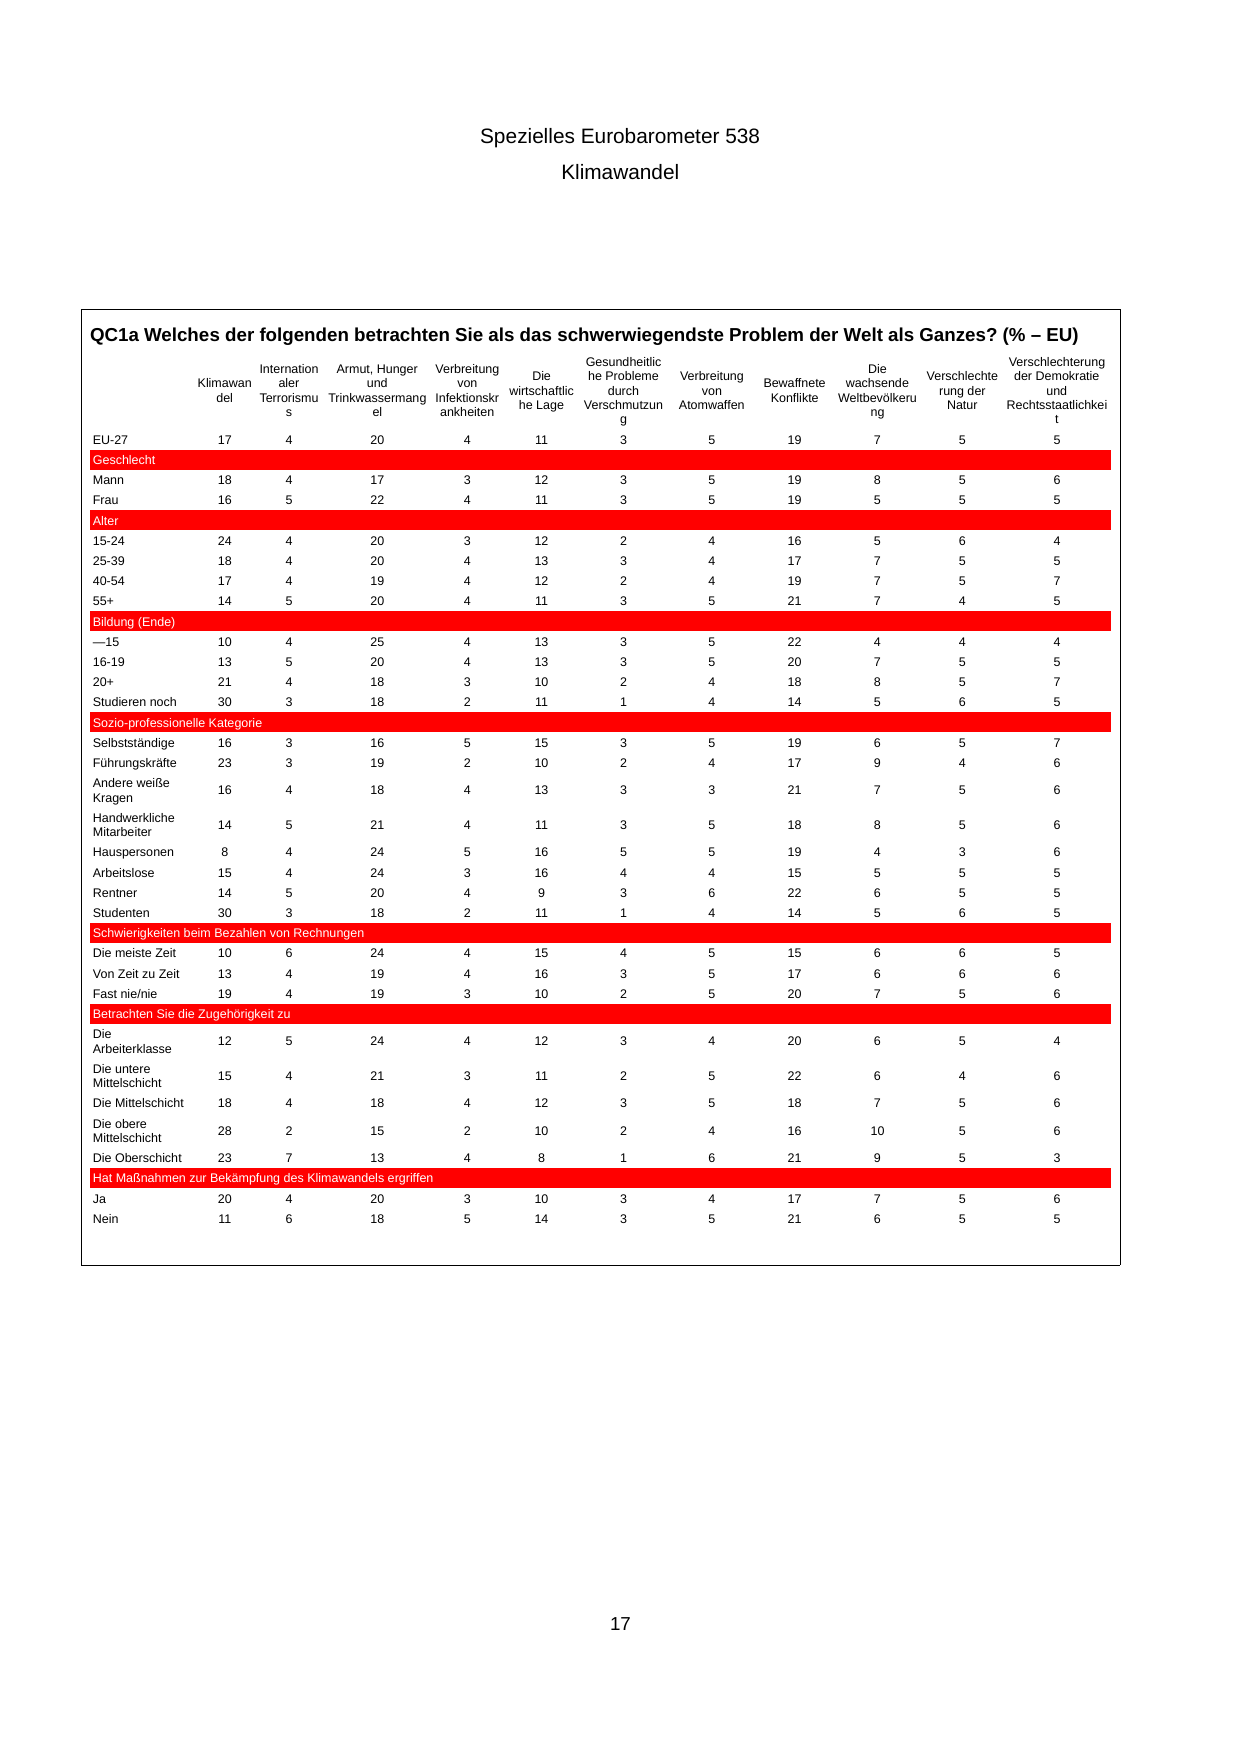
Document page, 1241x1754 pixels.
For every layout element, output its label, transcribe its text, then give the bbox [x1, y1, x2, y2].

table_cell 7 [833, 551, 922, 571]
table_cell Die Oberschicht [90, 1148, 194, 1168]
table_cell 5 [667, 1209, 756, 1229]
table_header Gesundheitliche Probleme durch Verschmutzung [580, 352, 667, 429]
table_cell 14 [503, 1209, 579, 1229]
table_cell 19 [756, 490, 833, 510]
table_cell 20 [756, 1024, 833, 1058]
table_cell 8 [195, 842, 254, 862]
table_cell Hauspersonen [90, 842, 194, 862]
table_cell 5 [833, 862, 922, 882]
table_cell 3 [1003, 1148, 1111, 1168]
table_cell 6 [1003, 963, 1111, 983]
table_cell 6 [833, 963, 922, 983]
table_cell 24 [323, 943, 431, 963]
table_cell 6 [833, 1059, 922, 1093]
table_cell 5 [922, 551, 1002, 571]
table_cell 3 [580, 1093, 667, 1113]
table_cell 10 [503, 753, 579, 773]
table_cell 17 [756, 963, 833, 983]
table_cell 13 [503, 652, 579, 672]
table_cell 21 [756, 773, 833, 807]
table_cell 6 [833, 1024, 922, 1058]
table_header Die wachsende Weltbevölkerung [833, 352, 922, 429]
table_cell 18 [323, 692, 431, 712]
table_cell 15 [503, 733, 579, 753]
table_cell 3 [255, 692, 323, 712]
table_cell 4 [667, 692, 756, 712]
table_cell 20 [323, 591, 431, 611]
table_cell 8 [503, 1148, 579, 1168]
table_cell 20 [323, 883, 431, 903]
table_cell 11 [503, 692, 579, 712]
table_cell Geschlecht [90, 450, 1111, 470]
table_cell 11 [503, 903, 579, 923]
table_cell 3 [431, 672, 503, 692]
table_cell 5 [922, 429, 1002, 449]
table_cell 4 [667, 571, 756, 591]
table_cell 17 [756, 1188, 833, 1208]
table_cell 16 [323, 733, 431, 753]
table_cell 4 [255, 631, 323, 652]
table_cell 3 [255, 903, 323, 923]
table_cell 4 [580, 862, 667, 882]
table_cell 4 [667, 530, 756, 551]
table_cell 4 [922, 591, 1002, 611]
table_cell 13 [503, 773, 579, 807]
table_cell 15 [323, 1113, 431, 1148]
table_cell 22 [323, 490, 431, 510]
table_cell Studieren noch [90, 692, 194, 712]
table_cell 5 [1003, 551, 1111, 571]
table_cell 4 [255, 571, 323, 591]
table_cell 13 [323, 1148, 431, 1168]
table_cell 55+ [90, 591, 194, 611]
table_cell Ja [90, 1188, 194, 1208]
table_cell 10 [503, 1113, 579, 1148]
table_cell 5 [922, 733, 1002, 753]
table_cell 4 [255, 1093, 323, 1113]
table_cell 4 [255, 470, 323, 490]
table_cell 6 [1003, 773, 1111, 807]
table_cell 4 [255, 984, 323, 1004]
table_cell 21 [323, 808, 431, 842]
table_cell 19 [756, 571, 833, 591]
table_cell 5 [833, 490, 922, 510]
table_cell 12 [503, 530, 579, 551]
table_cell 11 [503, 1059, 579, 1093]
table_cell 10 [195, 631, 254, 652]
table_cell 3 [431, 1059, 503, 1093]
table_cell 3 [580, 1209, 667, 1229]
table_cell 3 [580, 490, 667, 510]
table_cell 4 [255, 429, 323, 449]
table_cell 18 [323, 1209, 431, 1229]
table_cell 5 [667, 591, 756, 611]
table_cell 12 [503, 470, 579, 490]
table_cell 1 [580, 903, 667, 923]
table_cell Die obere Mittelschicht [90, 1113, 194, 1148]
table_cell 4 [431, 943, 503, 963]
table_cell 18 [323, 1093, 431, 1113]
table_cell 21 [756, 1148, 833, 1168]
table_cell Schwierigkeiten beim Bezahlen von Rechnungen [90, 923, 1111, 943]
table_cell 11 [503, 591, 579, 611]
table_cell 2 [580, 530, 667, 551]
table_cell 4 [431, 490, 503, 510]
table_cell 3 [922, 842, 1002, 862]
table_cell 25 [323, 631, 431, 652]
table_cell 22 [756, 631, 833, 652]
table_cell Nein [90, 1209, 194, 1229]
table_cell 5 [922, 490, 1002, 510]
table_cell 5 [667, 470, 756, 490]
table_cell 14 [195, 808, 254, 842]
table_cell 16 [195, 490, 254, 510]
table_cell 18 [323, 773, 431, 807]
table_cell 4 [255, 862, 323, 882]
table_cell 5 [1003, 883, 1111, 903]
table_cell 3 [580, 808, 667, 842]
table_cell 12 [503, 1024, 579, 1058]
table_cell Die meiste Zeit [90, 943, 194, 963]
table_cell 5 [922, 883, 1002, 903]
table_cell 25-39 [90, 551, 194, 571]
table_cell 18 [195, 470, 254, 490]
table_cell 3 [580, 963, 667, 983]
table_cell 21 [195, 672, 254, 692]
table_cell 5 [1003, 1209, 1111, 1229]
table_cell 8 [833, 808, 922, 842]
table_cell 16 [195, 773, 254, 807]
table_cell Andere weiße Kragen [90, 773, 194, 807]
table_cell 10 [503, 1188, 579, 1208]
table_cell 5 [667, 943, 756, 963]
table_cell 6 [1003, 1188, 1111, 1208]
table_cell 3 [667, 773, 756, 807]
table_cell 16 [756, 530, 833, 551]
table_cell 4 [1003, 1024, 1111, 1058]
table_cell 7 [833, 652, 922, 672]
table_cell 4 [667, 753, 756, 773]
table_cell 6 [1003, 753, 1111, 773]
table_cell 20 [323, 551, 431, 571]
table_cell 23 [195, 1148, 254, 1168]
table_cell —15 [90, 631, 194, 652]
table_cell 7 [833, 984, 922, 1004]
table_cell 5 [922, 470, 1002, 490]
table_cell 4 [1003, 530, 1111, 551]
table_cell 15 [503, 943, 579, 963]
table_cell Die Mittelschicht [90, 1093, 194, 1113]
table_cell Studenten [90, 903, 194, 923]
table_cell 6 [667, 1148, 756, 1168]
table_cell 19 [756, 470, 833, 490]
table_cell 11 [503, 490, 579, 510]
table_cell 8 [833, 470, 922, 490]
table_cell 5 [431, 733, 503, 753]
table_cell 3 [580, 1024, 667, 1058]
table_cell 19 [756, 733, 833, 753]
table_cell 5 [1003, 862, 1111, 882]
table_cell Handwerkliche Mitarbeiter [90, 808, 194, 842]
table_cell 5 [922, 1209, 1002, 1229]
table_cell 16 [756, 1113, 833, 1148]
table_cell 2 [580, 672, 667, 692]
table_cell 10 [833, 1113, 922, 1148]
table_cell 6 [922, 943, 1002, 963]
table_cell 5 [922, 773, 1002, 807]
table_cell 5 [922, 984, 1002, 1004]
table_cell 18 [323, 672, 431, 692]
table_cell 4 [667, 672, 756, 692]
table_cell 10 [503, 984, 579, 1004]
table_cell 5 [1003, 429, 1111, 449]
table_cell 6 [922, 903, 1002, 923]
table_cell 40-54 [90, 571, 194, 591]
table_header [90, 352, 194, 429]
table_cell 24 [323, 1024, 431, 1058]
table_cell 24 [323, 842, 431, 862]
table_cell 12 [503, 571, 579, 591]
table_cell 7 [833, 429, 922, 449]
table_header Verbreitung von Infektionskrankheiten [431, 352, 503, 429]
table_cell 13 [195, 963, 254, 983]
table_cell 4 [255, 530, 323, 551]
table_cell 5 [922, 1024, 1002, 1058]
table_cell 4 [580, 943, 667, 963]
table_cell 5 [255, 1024, 323, 1058]
table_cell 3 [255, 733, 323, 753]
table_cell 5 [922, 1093, 1002, 1113]
table_header Bewaffnete Konflikte [756, 352, 833, 429]
table_cell 9 [833, 753, 922, 773]
table_cell Rentner [90, 883, 194, 903]
table_cell 7 [1003, 571, 1111, 591]
table_cell 6 [922, 692, 1002, 712]
table_cell 5 [580, 842, 667, 862]
table_cell 6 [833, 883, 922, 903]
table_cell Alter [90, 510, 1111, 530]
table_cell 4 [255, 842, 323, 862]
table_cell Die Arbeiterklasse [90, 1024, 194, 1058]
table_cell 4 [667, 551, 756, 571]
table_cell 5 [1003, 490, 1111, 510]
table_cell 5 [667, 984, 756, 1004]
table_cell 17 [195, 429, 254, 449]
table_cell 5 [667, 631, 756, 652]
table_cell 21 [756, 1209, 833, 1229]
table_cell 1 [580, 692, 667, 712]
table_cell 7 [833, 773, 922, 807]
table_cell Selbstständige [90, 733, 194, 753]
table_cell 3 [431, 470, 503, 490]
table_cell Bildung (Ende) [90, 611, 1111, 631]
table_cell Die untere Mittelschicht [90, 1059, 194, 1093]
table_cell 28 [195, 1113, 254, 1148]
table_cell 8 [833, 672, 922, 692]
table_cell 2 [580, 1059, 667, 1093]
table_cell 16 [503, 963, 579, 983]
table_cell 6 [1003, 842, 1111, 862]
table_cell 3 [580, 652, 667, 672]
table_cell 16 [195, 733, 254, 753]
table_header Die wirtschaftliche Lage [503, 352, 579, 429]
table_cell 4 [431, 773, 503, 807]
table_cell 5 [667, 808, 756, 842]
table_cell Von Zeit zu Zeit [90, 963, 194, 983]
table_cell 4 [922, 1059, 1002, 1093]
table_cell 6 [1003, 984, 1111, 1004]
table_cell 4 [431, 808, 503, 842]
table_cell 24 [323, 862, 431, 882]
table_cell 2 [431, 1113, 503, 1148]
table_cell 7 [1003, 672, 1111, 692]
table_cell 18 [195, 551, 254, 571]
table_cell 20+ [90, 672, 194, 692]
table_cell 19 [195, 984, 254, 1004]
table_cell 11 [195, 1209, 254, 1229]
table_cell 4 [255, 773, 323, 807]
table_cell 6 [833, 1209, 922, 1229]
table_cell 3 [580, 883, 667, 903]
table_cell 5 [1003, 692, 1111, 712]
table_cell 5 [833, 903, 922, 923]
table_cell 15 [195, 1059, 254, 1093]
table_cell 6 [833, 733, 922, 753]
table_cell 4 [255, 963, 323, 983]
table_cell 17 [195, 571, 254, 591]
table_cell 18 [323, 903, 431, 923]
table_cell 21 [756, 591, 833, 611]
table_cell 6 [255, 1209, 323, 1229]
table_cell 1 [580, 1148, 667, 1168]
table_cell 4 [431, 1148, 503, 1168]
table_cell 19 [323, 963, 431, 983]
table_cell 3 [580, 591, 667, 611]
table_cell 3 [580, 429, 667, 449]
table_cell 17 [756, 753, 833, 773]
table_cell 5 [922, 808, 1002, 842]
table_cell 6 [922, 963, 1002, 983]
table_cell 5 [922, 1188, 1002, 1208]
table_cell 10 [195, 943, 254, 963]
table_cell 4 [431, 883, 503, 903]
table_header Verschlechterung der Natur [922, 352, 1002, 429]
table_cell 12 [195, 1024, 254, 1058]
table_cell 14 [756, 903, 833, 923]
table_cell 6 [667, 883, 756, 903]
table_cell 5 [255, 490, 323, 510]
table_cell 21 [323, 1059, 431, 1093]
table_cell Führungskräfte [90, 753, 194, 773]
table_cell Fast nie/nie [90, 984, 194, 1004]
table_cell 3 [580, 631, 667, 652]
table_cell Hat Maßnahmen zur Bekämpfung des Klimawandels ergriffen [90, 1168, 1111, 1188]
table_header Klimawandel [195, 352, 254, 429]
table_cell 18 [195, 1093, 254, 1113]
table_cell 19 [323, 753, 431, 773]
table_cell 4 [431, 551, 503, 571]
table_cell 2 [431, 692, 503, 712]
table_cell 18 [756, 672, 833, 692]
table_cell 6 [1003, 1059, 1111, 1093]
table_header Verbreitung von Atomwaffen [667, 352, 756, 429]
table_cell 5 [1003, 591, 1111, 611]
table_cell 4 [667, 903, 756, 923]
table_cell 6 [1003, 1113, 1111, 1148]
table_cell 5 [667, 733, 756, 753]
table_cell EU-27 [90, 429, 194, 449]
table_cell 15 [195, 862, 254, 882]
table_cell 15-24 [90, 530, 194, 551]
table_cell 4 [1003, 631, 1111, 652]
table_cell 14 [756, 692, 833, 712]
table_cell 6 [833, 943, 922, 963]
table_cell 4 [431, 1093, 503, 1113]
table_cell 4 [431, 1024, 503, 1058]
table_cell 5 [431, 1209, 503, 1229]
table_cell Betrachten Sie die Zugehörigkeit zu [90, 1004, 1111, 1024]
table_cell 5 [667, 1059, 756, 1093]
table_cell 4 [667, 862, 756, 882]
table_header Verschlechterung der Demokratie und Rechtsstaatlichkeit [1003, 352, 1111, 429]
table_cell 5 [922, 1113, 1002, 1148]
table_cell 22 [756, 1059, 833, 1093]
table_cell 4 [431, 591, 503, 611]
table_cell 6 [1003, 808, 1111, 842]
table_cell 3 [431, 1188, 503, 1208]
table_cell Mann [90, 470, 194, 490]
table_cell 6 [255, 943, 323, 963]
table_cell 2 [580, 753, 667, 773]
table_cell 4 [922, 753, 1002, 773]
table_cell 20 [195, 1188, 254, 1208]
table_cell 6 [1003, 470, 1111, 490]
table_cell 4 [255, 551, 323, 571]
table_cell 16 [503, 862, 579, 882]
table_cell 19 [756, 842, 833, 862]
table_cell 20 [323, 429, 431, 449]
table_cell 20 [756, 984, 833, 1004]
table_cell 3 [431, 984, 503, 1004]
table_cell 30 [195, 903, 254, 923]
table_cell 7 [833, 571, 922, 591]
table_cell 14 [195, 883, 254, 903]
table_cell 17 [756, 551, 833, 571]
table_cell 5 [922, 1148, 1002, 1168]
table_cell 12 [503, 1093, 579, 1113]
table_cell 3 [580, 733, 667, 753]
table_cell 22 [756, 883, 833, 903]
table_cell 13 [503, 551, 579, 571]
table_cell 5 [667, 963, 756, 983]
table_cell 4 [431, 652, 503, 672]
table_cell 5 [255, 591, 323, 611]
table_cell 13 [195, 652, 254, 672]
table_cell 17 [323, 470, 431, 490]
table_cell 4 [667, 1188, 756, 1208]
table_cell 2 [580, 984, 667, 1004]
table_cell 4 [431, 571, 503, 591]
table_cell 4 [431, 429, 503, 449]
table_cell 3 [431, 530, 503, 551]
table_cell 4 [833, 842, 922, 862]
table_cell 5 [1003, 652, 1111, 672]
table_cell 18 [756, 1093, 833, 1113]
table_cell 5 [431, 842, 503, 862]
table_cell 19 [323, 571, 431, 591]
table_cell 24 [195, 530, 254, 551]
table_cell 13 [503, 631, 579, 652]
table_cell 4 [431, 631, 503, 652]
table_cell 7 [833, 591, 922, 611]
table_cell 3 [580, 470, 667, 490]
table_cell 11 [503, 429, 579, 449]
table_cell 5 [922, 862, 1002, 882]
table_cell 23 [195, 753, 254, 773]
table_cell 16-19 [90, 652, 194, 672]
table_cell 2 [431, 753, 503, 773]
table_cell 4 [667, 1113, 756, 1148]
table_header Internationaler Terrorismus [255, 352, 323, 429]
table_cell 5 [922, 652, 1002, 672]
table_cell 4 [922, 631, 1002, 652]
table_cell 3 [580, 551, 667, 571]
table_cell 19 [756, 429, 833, 449]
table_cell 3 [255, 753, 323, 773]
table_cell 3 [580, 1188, 667, 1208]
table_cell 3 [580, 773, 667, 807]
table_cell 5 [1003, 903, 1111, 923]
table_cell 2 [431, 903, 503, 923]
text QC1a Welches der folgenden betrachten Sie als das schwerwiegendste Problem der Welt als Ganzes? (% – EU) [90, 324, 1111, 346]
table_cell 5 [922, 672, 1002, 692]
table_cell 5 [255, 808, 323, 842]
table_cell 5 [667, 490, 756, 510]
table_cell 20 [323, 652, 431, 672]
table_cell 6 [1003, 1093, 1111, 1113]
table_cell 5 [667, 1093, 756, 1113]
table_cell 15 [756, 943, 833, 963]
table_cell 16 [503, 842, 579, 862]
table_cell 5 [667, 652, 756, 672]
table_cell 4 [255, 672, 323, 692]
table_cell 7 [255, 1148, 323, 1168]
table_header Armut, Hunger und Trinkwassermangel [323, 352, 431, 429]
table_cell 10 [503, 672, 579, 692]
table_cell 5 [922, 571, 1002, 591]
table_cell 11 [503, 808, 579, 842]
table_cell 18 [756, 808, 833, 842]
table_cell 7 [833, 1093, 922, 1113]
table_cell Arbeitslose [90, 862, 194, 882]
table_cell 2 [580, 571, 667, 591]
table_cell 3 [431, 862, 503, 882]
table_cell 4 [667, 1024, 756, 1058]
table_cell 7 [833, 1188, 922, 1208]
table_cell 2 [255, 1113, 323, 1148]
table_cell 2 [580, 1113, 667, 1148]
table_cell 5 [255, 883, 323, 903]
table_cell 5 [255, 652, 323, 672]
table_cell 5 [833, 530, 922, 551]
table_cell Sozio-professionelle Kategorie [90, 712, 1111, 732]
table_cell 30 [195, 692, 254, 712]
table_cell 6 [922, 530, 1002, 551]
table_cell 5 [667, 429, 756, 449]
table_cell 15 [756, 862, 833, 882]
table_cell 19 [323, 984, 431, 1004]
table_cell 4 [833, 631, 922, 652]
table_cell 14 [195, 591, 254, 611]
table_cell 5 [833, 692, 922, 712]
table_cell 9 [833, 1148, 922, 1168]
table_cell 4 [255, 1059, 323, 1093]
table_cell 4 [431, 963, 503, 983]
table_cell Frau [90, 490, 194, 510]
table_cell 20 [756, 652, 833, 672]
table_cell 4 [255, 1188, 323, 1208]
table_cell 20 [323, 530, 431, 551]
table_cell 5 [667, 842, 756, 862]
table_cell 7 [1003, 733, 1111, 753]
table_cell 9 [503, 883, 579, 903]
table_cell 5 [1003, 943, 1111, 963]
table_cell 20 [323, 1188, 431, 1208]
